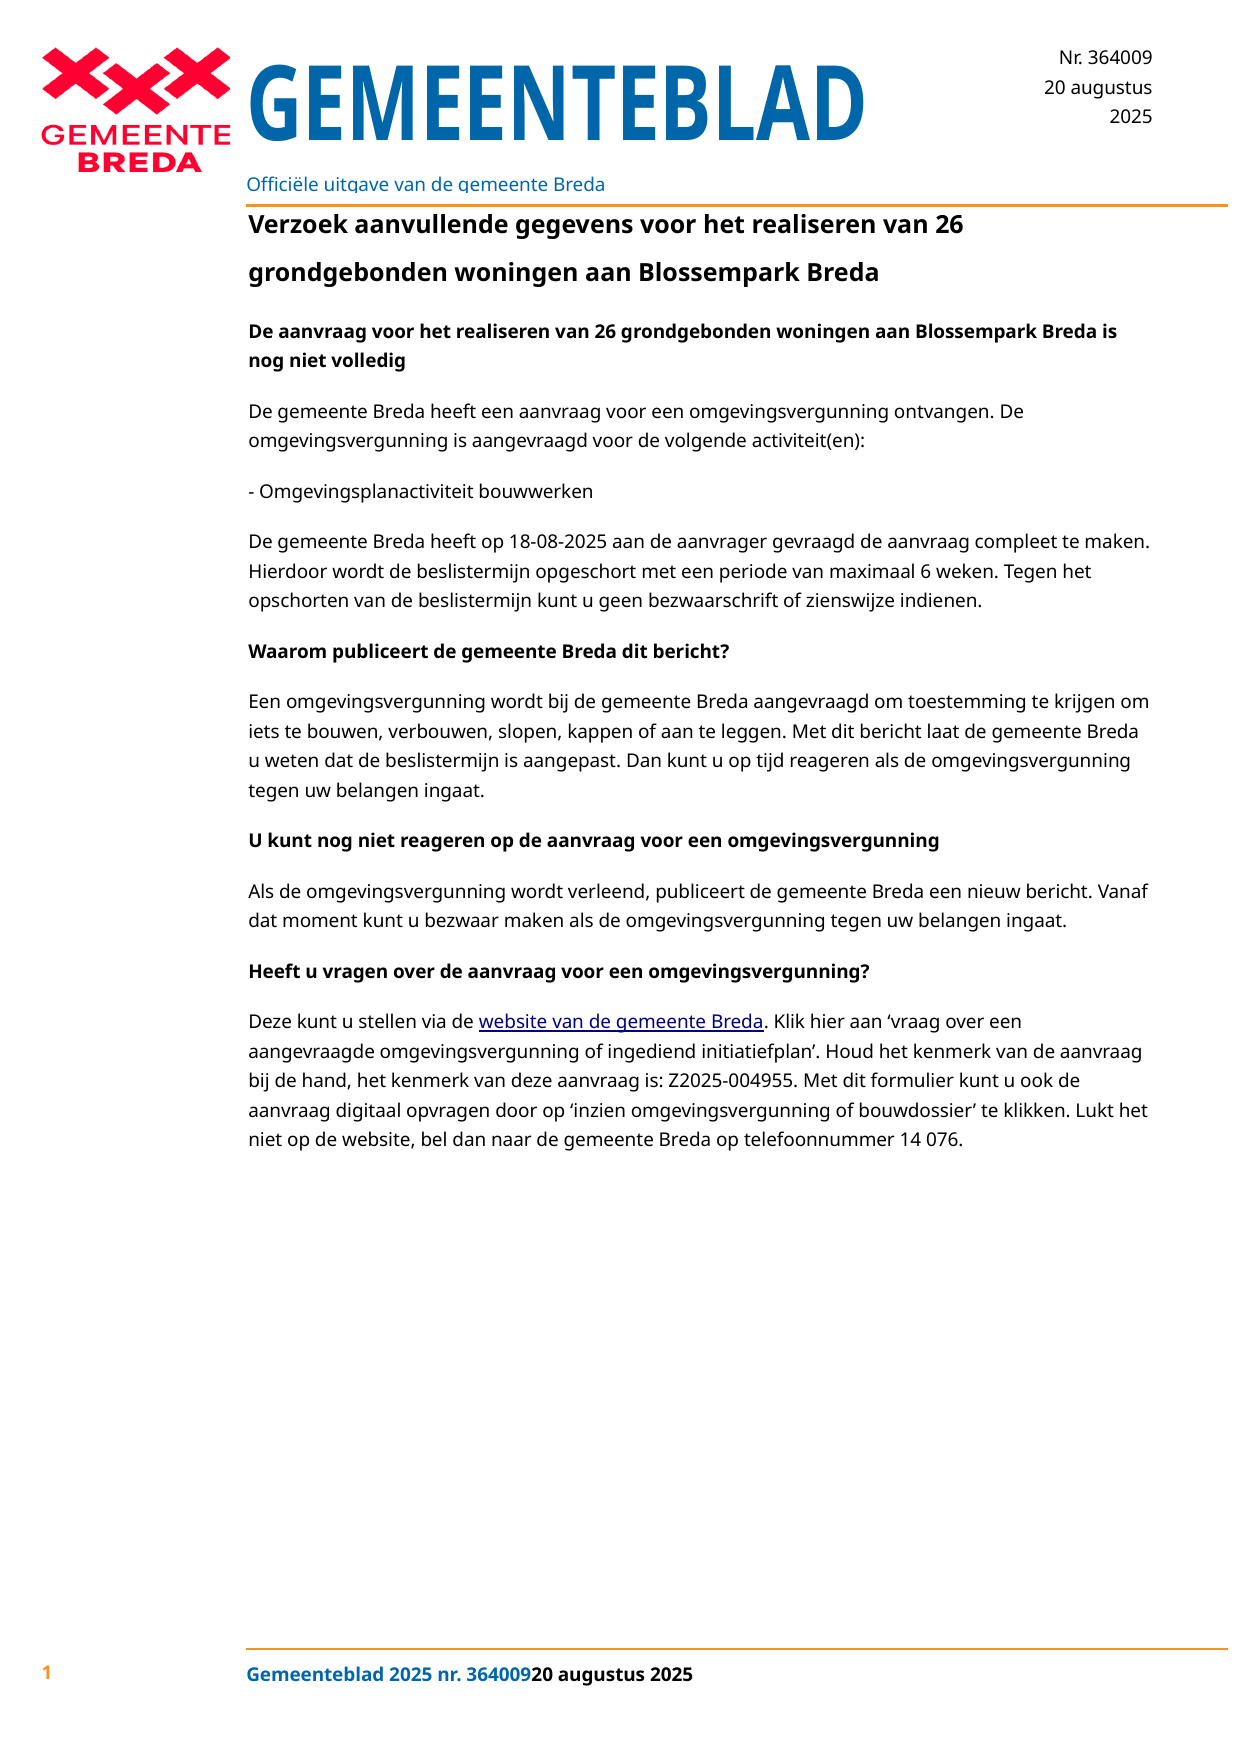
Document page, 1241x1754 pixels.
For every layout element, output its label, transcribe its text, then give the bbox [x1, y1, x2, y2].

text Waarom publiceert de gemeente Breda dit bericht? [248, 638, 1152, 664]
text Deze kunt u stellen via de website van de gemeente Breda. Klik hier aan ‘vraag over een aangevraagde omgevingsvergunning of ingediend initiatiefplan’. Houd het kenmerk van de aanvraag bij de hand, het kenmerk van deze aanvraag is: Z2025-004955. Met dit formulier kunt u ook de aanvraag digitaal opvragen door op ‘inzien omgevingsvergunning of bouwdossier’ te klikken. Lukt het niet op de website, bel dan naar de gemeente Breda op telefoonnummer 14 076. [248, 1008, 1152, 1152]
text De aanvraag voor het realiseren van 26 grondgebonden woningen aan Blossempark Breda is nog niet volledig [248, 318, 1152, 373]
text Heeft u vragen over de aanvraag voor een omgevingsvergunning? [248, 958, 1152, 984]
picture [41, 47, 231, 172]
text U kunt nog niet reageren op de aanvraag voor een omgevingsvergunning [248, 827, 1152, 853]
text Verzoek aanvullende gegevens voor het realiseren van 26 grondgebonden woningen aan Blossempark Breda [248, 207, 1152, 288]
text Een omgevingsvergunning wordt bij de gemeente Breda aangevraagd om toestemming te krijgen om iets te bouwen, verbouwen, slopen, kappen of aan te leggen. Met dit bericht laat de gemeente Breda u weten dat de beslistermijn is aangepast. Dan kunt u op tijd reageren als de omgevingsvergunning tegen uw belangen ingaat. [248, 688, 1152, 803]
text De gemeente Breda heeft op 18-08-2025 aan de aanvrager gevraagd de aanvraag compleet te maken. Hierdoor wordt de beslistermijn opgeschort met een periode van maximaal 6 weken. Tegen het opschorten van de beslistermijn kunt u geen bezwaarschrift of zienswijze indienen. [248, 528, 1152, 613]
text De gemeente Breda heeft een aanvraag voor een omgevingsvergunning ontvangen. De omgevingsvergunning is aangevraagd voor de volgende activiteit(en): [248, 398, 1152, 453]
text - Omgevingsplanactiviteit bouwwerken [248, 478, 1152, 504]
text Als de omgevingsvergunning wordt verleend, publiceert de gemeente Breda een nieuw bericht. Vanaf dat moment kunt u bezwaar maken als de omgevingsvergunning tegen uw belangen ingaat. [248, 878, 1152, 933]
